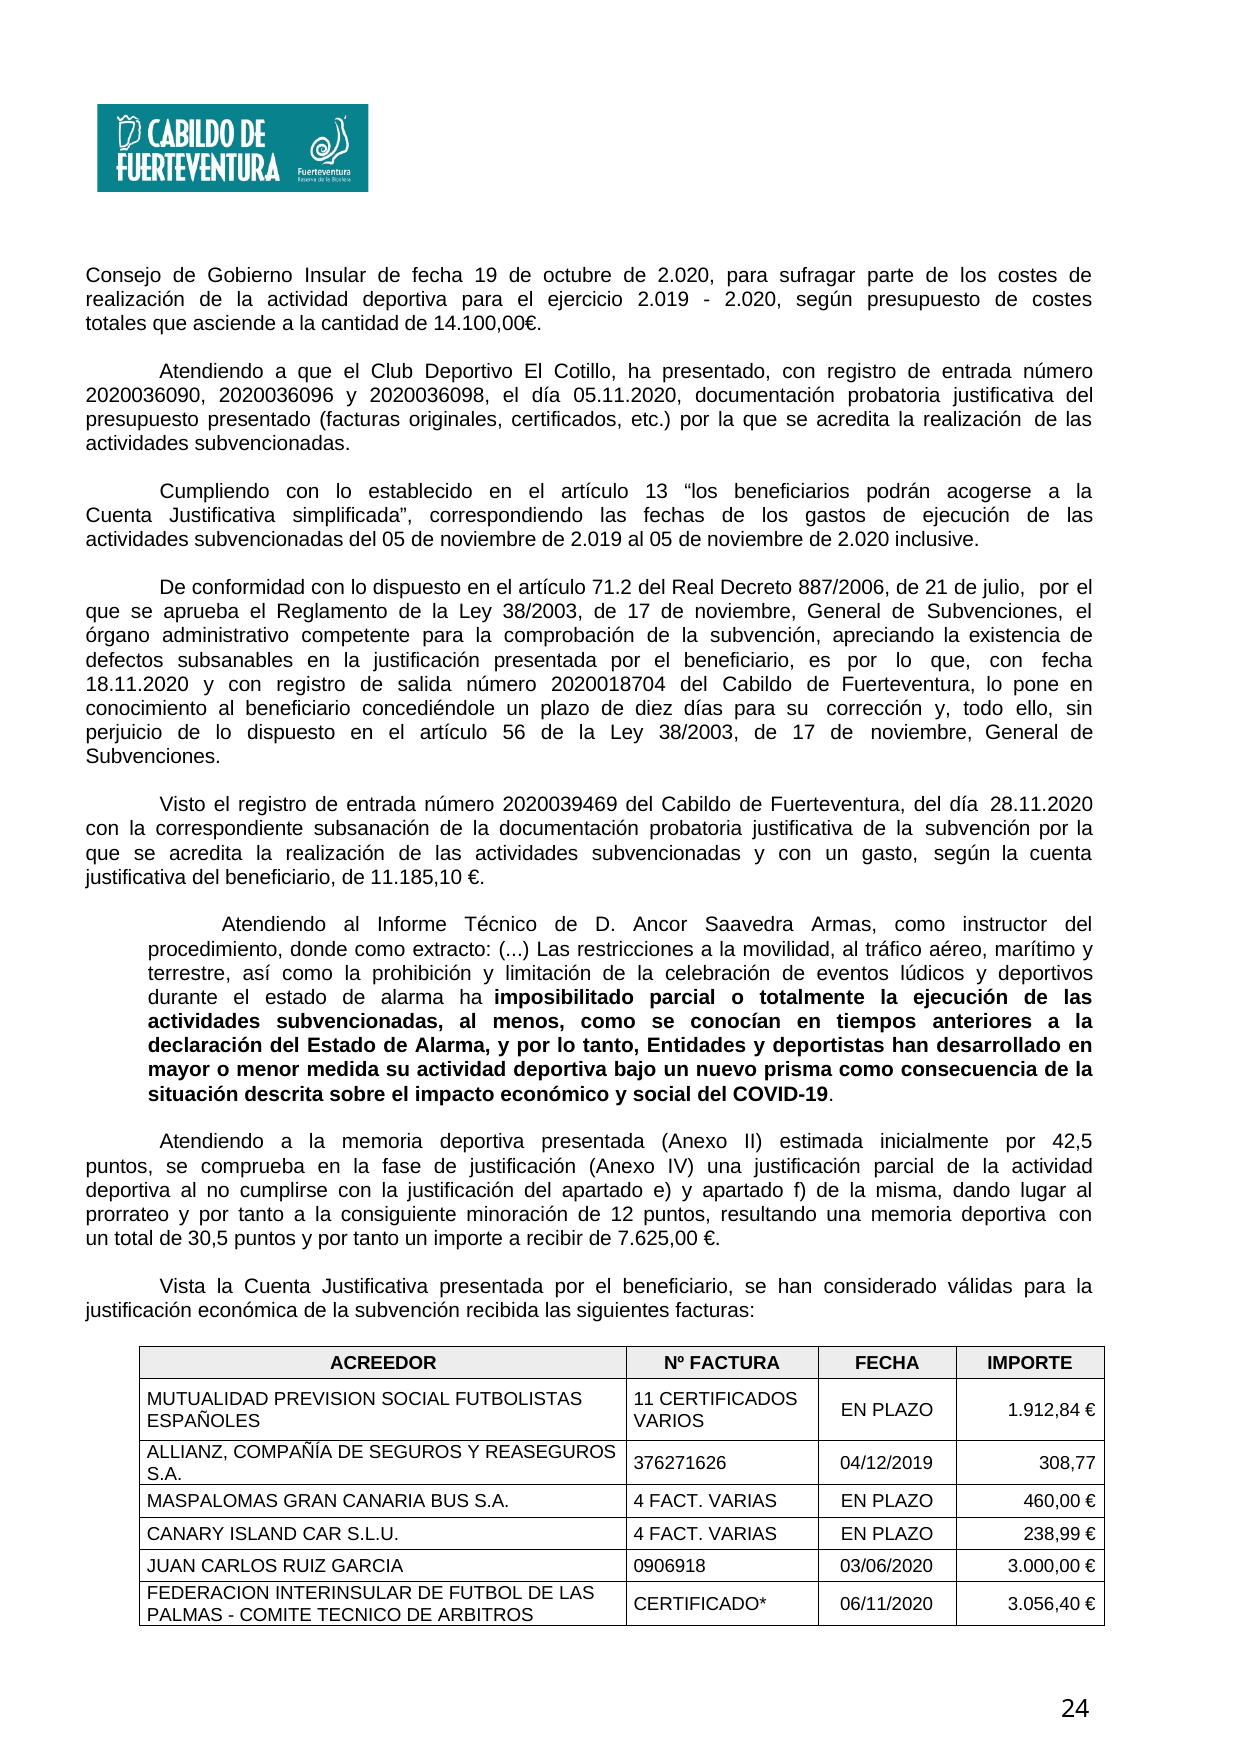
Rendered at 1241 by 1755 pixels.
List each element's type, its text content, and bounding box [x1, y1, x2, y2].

table_cell 1.912,84 € [957, 1379, 1104, 1440]
table_cell 0906918 [627, 1550, 818, 1581]
text De conformidad con lo dispuesto en el artículo 71.2 del Real Decreto 887/2006, de 21 de julio, por el que se aprueba el Reglamento de la Ley 38/2003, de 17 de noviembre, General de Subvenciones, el órgano administrativo competente para la comprobación de la subvención, apreciando la existencia de defectos subsanables en la justificación presentada por el beneficiario, es por lo que, con fecha 18.11.2020 y con registro de salida número 2020018704 del Cabildo de Fuerteventura, lo pone en conocimiento al beneficiario concediéndole un plazo de diez días para su corrección y, todo ello, sin perjuicio de lo dispuesto en el artículo 56 de la Ley 38/2003, de 17 de noviembre, General de Subvenciones. [85, 575, 1093, 768]
table_cell 4 FACT. VARIAS [627, 1518, 818, 1549]
table_cell 238,99 € [957, 1518, 1104, 1549]
table_cell EN PLAZO [819, 1518, 956, 1549]
table_cell 04/12/2019 [819, 1441, 956, 1484]
table_header ACREEDOR [140, 1347, 626, 1378]
table_cell MUTUALIDAD PREVISION SOCIAL FUTBOLISTAS ESPAÑOLES [140, 1379, 626, 1440]
table_cell MASPALOMAS GRAN CANARIA BUS S.A. [140, 1485, 626, 1517]
table_cell 11 CERTIFICADOS VARIOS [627, 1379, 818, 1440]
table_cell 3.056,40 € [957, 1582, 1104, 1625]
table_cell CANARY ISLAND CAR S.L.U. [140, 1518, 626, 1549]
table_cell 308,77 [957, 1441, 1104, 1484]
table_cell FEDERACION INTERINSULAR DE FUTBOL DE LAS PALMAS - COMITE TECNICO DE ARBITROS [140, 1582, 626, 1625]
table_cell 376271626 [627, 1441, 818, 1484]
table_cell EN PLAZO [819, 1379, 956, 1440]
text Consejo de Gobierno Insular de fecha 19 de octubre de 2.020, para sufragar parte de los costes de realización de la actividad deportiva para el ejercicio 2.019 - 2.020, según presupuesto de costes totales que asciende a la cantidad de 14.100,00€. [85, 262, 1093, 335]
table_header Nº FACTURA [627, 1347, 818, 1378]
text Vista la Cuenta Justificativa presentada por el beneficiario, se han considerado válidas para la justificación económica de la subvención recibida las siguientes facturas: [85, 1274, 1093, 1322]
text Atendiendo a que el Club Deportivo El Cotillo, ha presentado, con registro de entrada número 2020036090, 2020036096 y 2020036098, el día 05.11.2020, documentación probatoria justificativa del presupuesto presentado (facturas originales, certificados, etc.) por la que se acredita la realización de las actividades subvencionadas. [85, 358, 1093, 455]
table_cell ALLIANZ, COMPAÑÍA DE SEGUROS Y REASEGUROS S.A. [140, 1441, 626, 1484]
text Cumpliendo con lo establecido en el artículo 13 “los beneficiarios podrán acogerse a la Cuenta Justificativa simplificada”, correspondiendo las fechas de los gastos de ejecución de las actividades subvencionadas del 05 de noviembre de 2.019 al 05 de noviembre de 2.020 inclusive. [85, 479, 1093, 551]
table_cell 3.000,00 € [957, 1550, 1104, 1581]
text Visto el registro de entrada número 2020039469 del Cabildo de Fuerteventura, del día 28.11.2020 con la correspondiente subsanación de la documentación probatoria justificativa de la subvención por la que se acredita la realización de las actividades subvencionadas y con un gasto, según la cuenta justificativa del beneficiario, de 11.185,10 €. [85, 792, 1093, 888]
text Atendiendo al Informe Técnico de D. Ancor Saavedra Armas, como instructor del procedimiento, donde como extracto: (...) Las restricciones a la movilidad, al tráfico aéreo, marítimo y terrestre, así como la prohibición y limitación de la celebración de eventos lúdicos y deportivos durante el estado de alarma ha imposibilitado parcial o totalmente la ejecución de las actividades subvencionadas, al menos, como se conocían en tiempos anteriores a la declaración del Estado de Alarma, y por lo tanto, Entidades y deportistas han desarrollado en mayor o menor medida su actividad deportiva bajo un nuevo prisma como consecuencia de la situación descrita sobre el impacto económico y social del COVID-19. [148, 912, 1093, 1105]
text Atendiendo a la memoria deportiva presentada (Anexo II) estimada inicialmente por 42,5 puntos, se comprueba en la fase de justificación (Anexo IV) una justificación parcial de la actividad deportiva al no cumplirse con la justificación del apartado e) y apartado f) de la misma, dando lugar al prorrateo y por tanto a la consiguiente minoración de 12 puntos, resultando una memoria deportiva con un total de 30,5 puntos y por tanto un importe a recibir de 7.625,00 €. [85, 1129, 1093, 1250]
table_cell 06/11/2020 [819, 1582, 956, 1625]
table_cell EN PLAZO [819, 1485, 956, 1517]
table_header FECHA [819, 1347, 956, 1378]
table_cell 03/06/2020 [819, 1550, 956, 1581]
table_cell CERTIFICADO* [627, 1582, 818, 1625]
table_header IMPORTE [957, 1347, 1104, 1378]
table_cell 4 FACT. VARIAS [627, 1485, 818, 1517]
table_cell 460,00 € [957, 1485, 1104, 1517]
table_cell JUAN CARLOS RUIZ GARCIA [140, 1550, 626, 1581]
